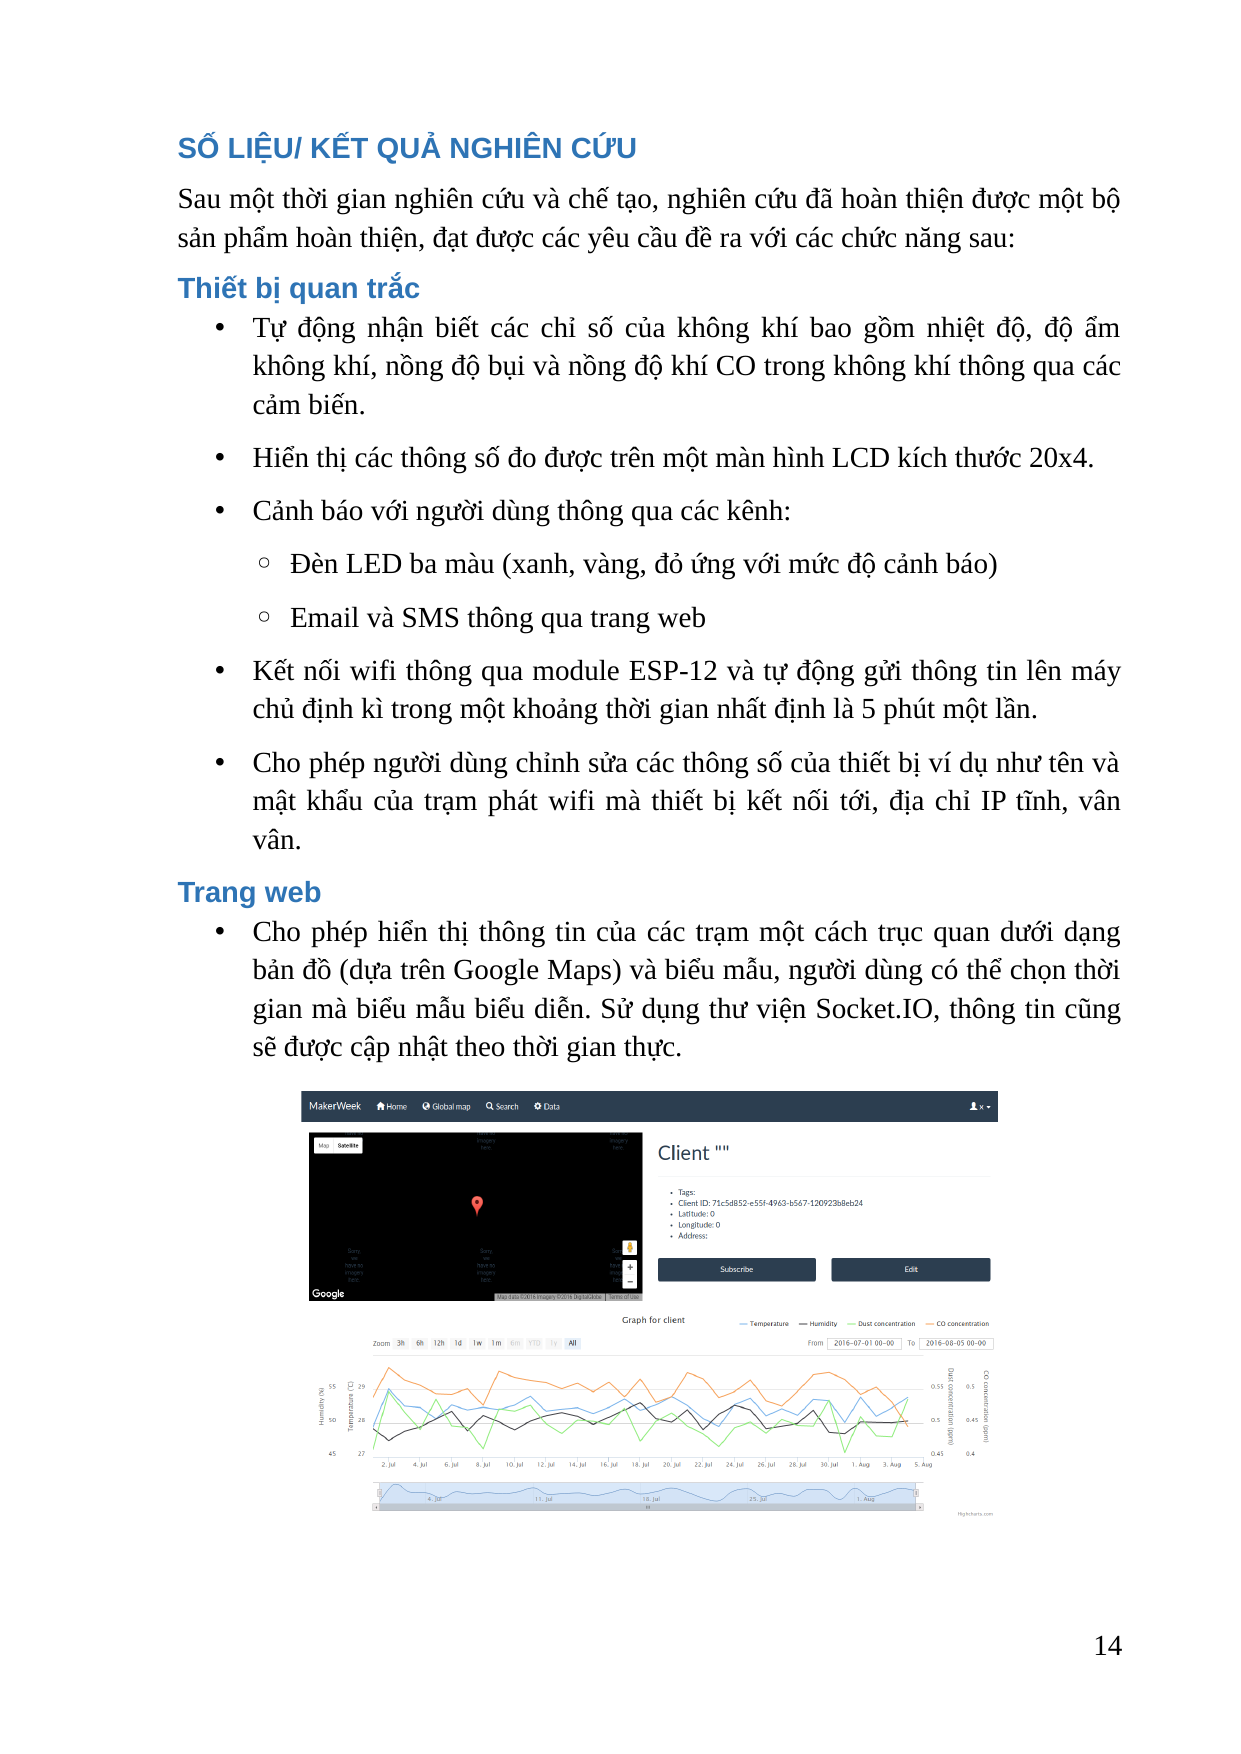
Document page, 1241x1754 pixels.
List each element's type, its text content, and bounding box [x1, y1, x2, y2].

list Cho phép hiển thị thông tin của các trạm một cách trục quan dưới dạng bản đồ (dựa trên Google Maps) và biểu mẫu, người dùng có thể chọn thời gian mà biểu mẫu biểu diễn. Sử dụng thư viện Socket.IO, thông tin cũng sẽ được cập nhật theo thời gian thực. [215, 914, 1122, 1063]
list Email và SMS thông qua trang web [252, 600, 1122, 633]
picture [301, 1091, 998, 1518]
subtitle Thiết bị quan trắc [177, 271, 1122, 305]
list Kết nối wifi thông qua module ESP-12 và tự động gửi thông tin lên máy chủ định kì trong một khoảng thời gian nhất định là 5 phút một lần. [215, 653, 1122, 725]
list Cảnh báo với người dùng thông qua các kênh: [215, 493, 1122, 527]
list Hiển thị các thông số đo được trên một màn hình LCD kích thước 20x4. [215, 440, 1122, 474]
text Sau một thời gian nghiên cứu và chế tạo, nghiên cứu đã hoàn thiện được một bộ sản phẩm hoàn thiện, đạt được các yêu cầu đề ra với các chức năng sau: [177, 182, 1122, 254]
subtitle Trang web [177, 875, 1122, 909]
subtitle SỐ LIỆU/ KẾT QUẢ NGHIÊN CỨU [177, 131, 1122, 164]
list Đèn LED ba màu (xanh, vàng, đỏ ứng với mức độ cảnh báo) [252, 547, 1122, 580]
list Cho phép người dùng chỉnh sửa các thông số của thiết bị ví dụ như tên và mật khẩu của trạm phát wifi mà thiết bị kết nối tới, địa chỉ IP tĩnh, vân vân. [215, 745, 1122, 856]
list Tự động nhận biết các chỉ số của không khí bao gồm nhiệt độ, độ ẩm không khí, nồng độ bụi và nồng độ khí CO trong không khí thông qua các cảm biến. [215, 310, 1122, 421]
